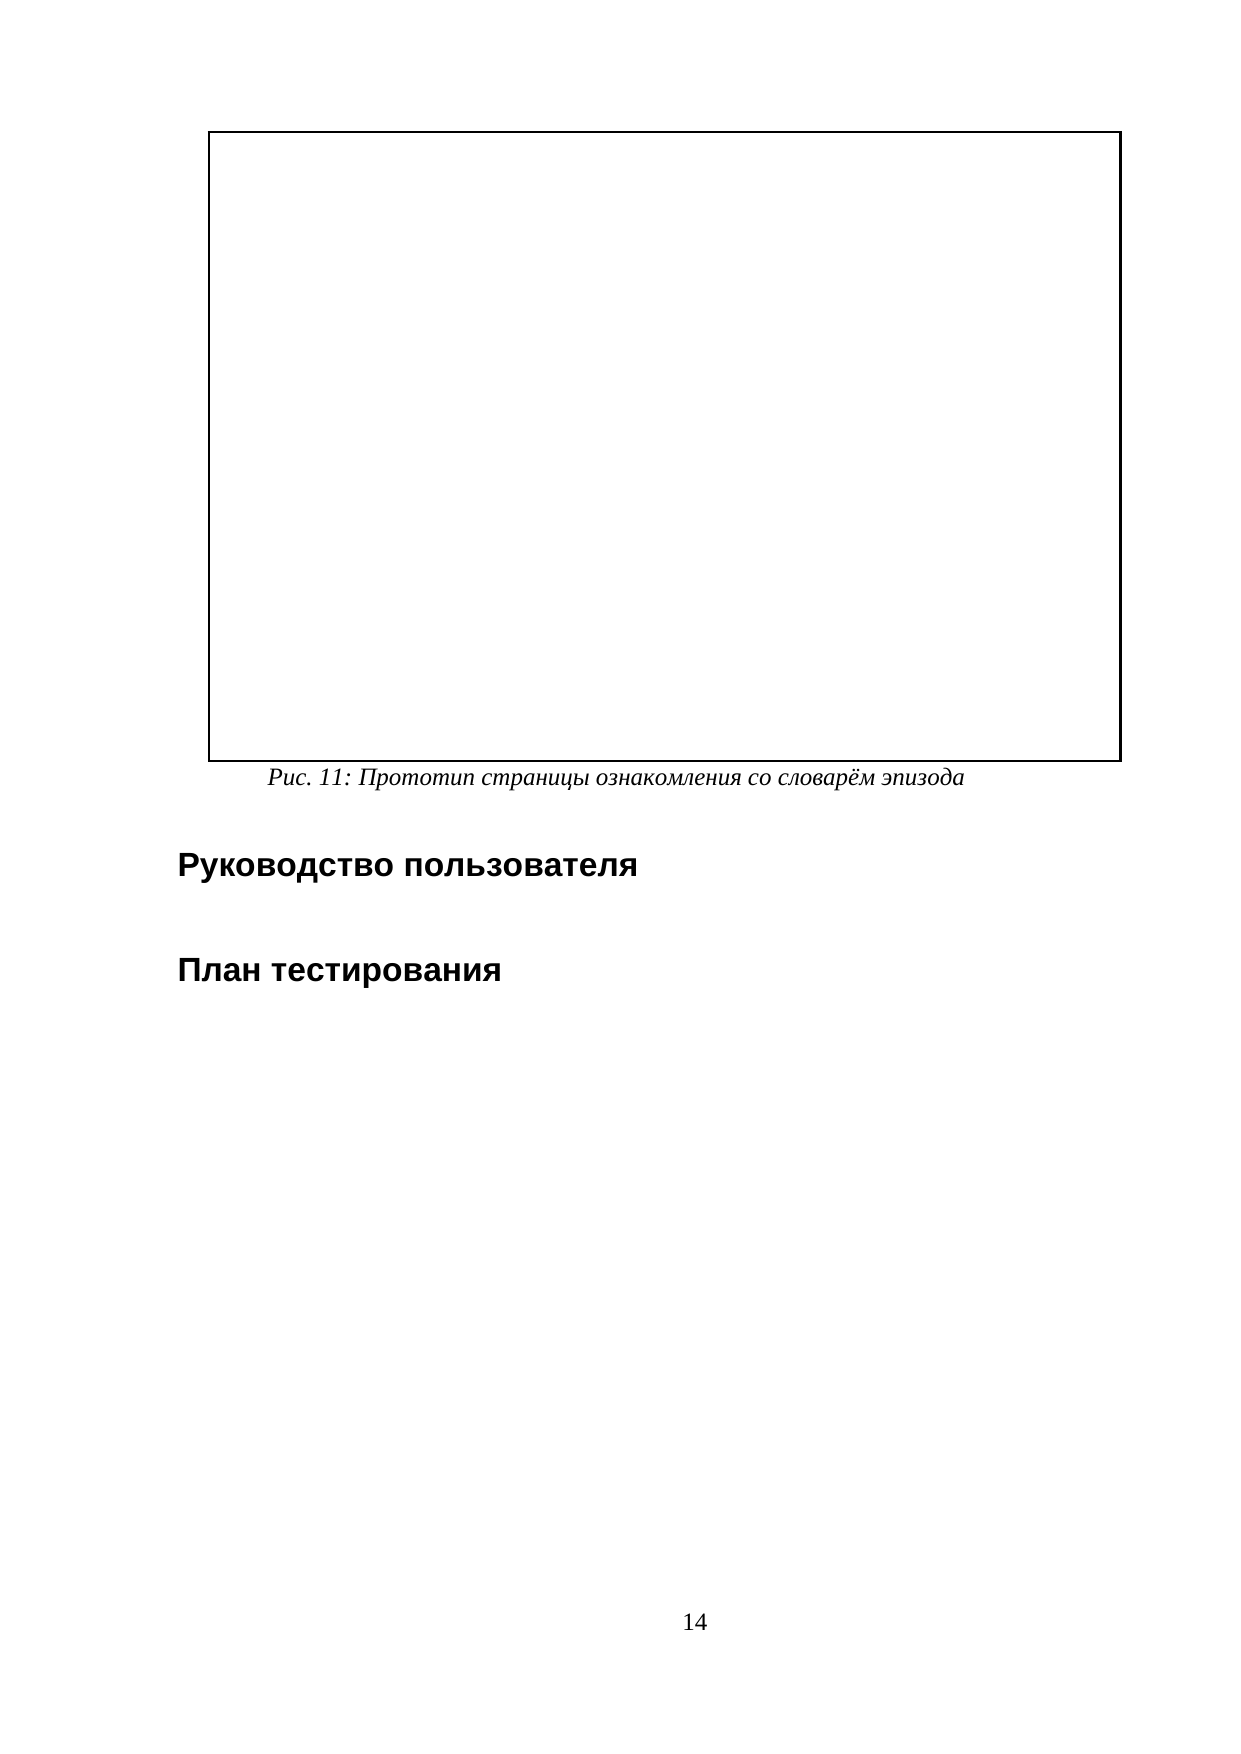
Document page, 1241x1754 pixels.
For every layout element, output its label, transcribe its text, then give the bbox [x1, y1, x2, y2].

subtitle План тестирования [177, 949, 1152, 988]
subtitle Руководство пользователя [177, 844, 1152, 883]
text Рис. 11: Прототип страницы ознакомления со словарём эпизода [207, 132, 1121, 791]
